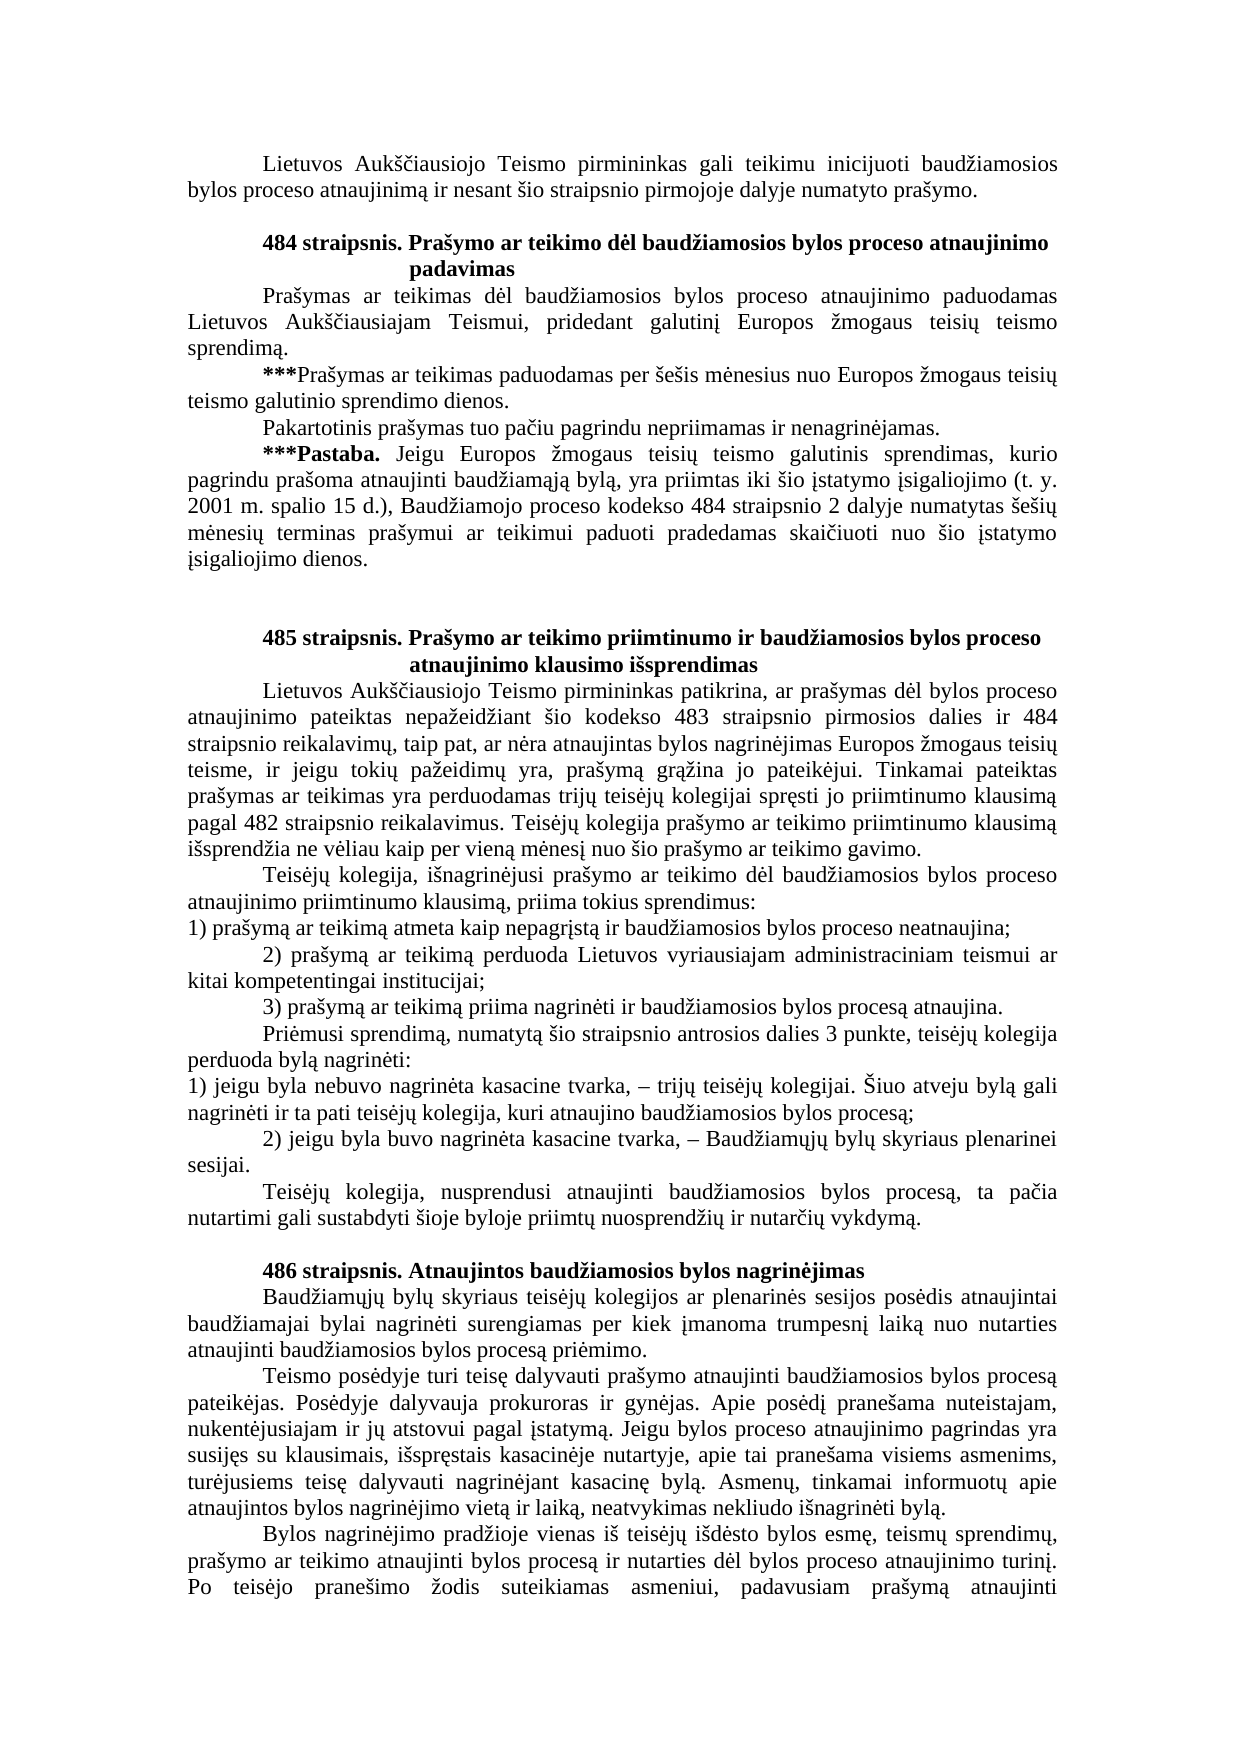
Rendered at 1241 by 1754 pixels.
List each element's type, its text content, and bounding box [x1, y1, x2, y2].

text 484 straipsnis. Prašymo ar teikimo dėl baudžiamosios bylos proceso atnaujinimo [262, 229, 1059, 255]
text 486 straipsnis. Atnaujintos baudžiamosios bylos nagrinėjimas [187, 1257, 1059, 1283]
text 1) jeigu byla nebuvo nagrinėta kasacine tvarka, – trijų teisėjų kolegijai. Šiuo atveju bylą gali nagrinėti ir ta pati teisėjų kolegija, kuri atnaujino baudžiamosios bylos procesą; [187, 1072, 1059, 1125]
text ***Pastaba. Jeigu Europos žmogaus teisių teismo galutinis sprendimas, kurio pagrindu prašoma atnaujinti baudžiamąją bylą, yra priimtas iki šio įstatymo įsigaliojimo (t. y. 2001 m. spalio 15 d.), Baudžiamojo proceso kodekso 484 straipsnio 2 dalyje numatytas šešių mėnesių terminas prašymui ar teikimui paduoti pradedamas skaičiuoti nuo šio įstatymo įsigaliojimo dienos. [187, 440, 1059, 572]
text Teisėjų kolegija, nusprendusi atnaujinti baudžiamosios bylos procesą, ta pačia nutartimi gali sustabdyti šioje byloje priimtų nuosprendžių ir nutarčių vykdymą. [187, 1178, 1059, 1231]
text Bylos nagrinėjimo pradžioje vienas iš teisėjų išdėsto bylos esmę, teismų sprendimų, prašymo ar teikimo atnaujinti bylos procesą ir nutarties dėl bylos proceso atnaujinimo turinį. Po teisėjo pranešimo žodis suteikiamas asmeniui, padavusiam prašymą atnaujinti [187, 1520, 1059, 1599]
text Teismo posėdyje turi teisę dalyvauti prašymo atnaujinti baudžiamosios bylos procesą pateikėjas. Posėdyje dalyvauja prokuroras ir gynėjas. Apie posėdį pranešama nuteistajam, nukentėjusiajam ir jų atstovui pagal įstatymą. Jeigu bylos proceso atnaujinimo pagrindas yra susijęs su klausimais, išspręstais kasacinėje nutartyje, apie tai pranešama visiems asmenims, turėjusiems teisę dalyvauti nagrinėjant kasacinę bylą. Asmenų, tinkamai informuotų apie atnaujintos bylos nagrinėjimo vietą ir laiką, neatvykimas nekliudo išnagrinėti bylą. [187, 1362, 1059, 1520]
text 485 straipsnis. Prašymo ar teikimo priimtinumo ir baudžiamosios bylos proceso [262, 624, 1059, 651]
text 2) jeigu byla buvo nagrinėta kasacine tvarka, – Baudžiamųjų bylų skyriaus plenarinei sesijai. [187, 1125, 1059, 1178]
text Baudžiamųjų bylų skyriaus teisėjų kolegijos ar plenarinės sesijos posėdis atnaujintai baudžiamajai bylai nagrinėti surengiamas per kiek įmanoma trumpesnį laiką nuo nutarties atnaujinti baudžiamosios bylos procesą priėmimo. [187, 1283, 1059, 1362]
text ***Prašymas ar teikimas paduodamas per šešis mėnesius nuo Europos žmogaus teisių teismo galutinio sprendimo dienos. [187, 361, 1059, 413]
text Priėmusi sprendimą, numatytą šio straipsnio antrosios dalies 3 punkte, teisėjų kolegija perduoda bylą nagrinėti: [187, 1020, 1059, 1072]
text Teisėjų kolegija, išnagrinėjusi prašymo ar teikimo dėl baudžiamosios bylos proceso atnaujinimo priimtinumo klausimą, priima tokius sprendimus: [187, 862, 1059, 914]
text atnaujinimo klausimo išsprendimas [409, 651, 1059, 677]
text 2) prašymą ar teikimą perduoda Lietuvos vyriausiajam administraciniam teismui ar kitai kompetentingai institucijai; [187, 941, 1059, 993]
text Lietuvos Aukščiausiojo Teismo pirmininkas gali teikimu inicijuoti baudžiamosios bylos proceso atnaujinimą ir nesant šio straipsnio pirmojoje dalyje numatyto prašymo. [187, 150, 1059, 203]
text 1) prašymą ar teikimą atmeta kaip nepagrįstą ir baudžiamosios bylos proceso neatnaujina; [187, 914, 1059, 941]
text Lietuvos Aukščiausiojo Teismo pirmininkas patikrina, ar prašymas dėl bylos proceso atnaujinimo pateiktas nepažeidžiant šio kodekso 483 straipsnio pirmosios dalies ir 484 straipsnio reikalavimų, taip pat, ar nėra atnaujintas bylos nagrinėjimas Europos žmogaus teisių teisme, ir jeigu tokių pažeidimų yra, prašymą grąžina jo pateikėjui. Tinkamai pateiktas prašymas ar teikimas yra perduodamas trijų teisėjų kolegijai spręsti jo priimtinumo klausimą pagal 482 straipsnio reikalavimus. Teisėjų kolegija prašymo ar teikimo priimtinumo klausimą išsprendžia ne vėliau kaip per vieną mėnesį nuo šio prašymo ar teikimo gavimo. [187, 677, 1059, 862]
text Prašymas ar teikimas dėl baudžiamosios bylos proceso atnaujinimo paduodamas Lietuvos Aukščiausiajam Teismui, pridedant galutinį Europos žmogaus teisių teismo sprendimą. [187, 282, 1059, 361]
text Pakartotinis prašymas tuo pačiu pagrindu nepriimamas ir nenagrinėjamas. [187, 413, 1059, 440]
text padavimas [409, 255, 1059, 282]
text 3) prašymą ar teikimą priima nagrinėti ir baudžiamosios bylos procesą atnaujina. [187, 993, 1059, 1020]
